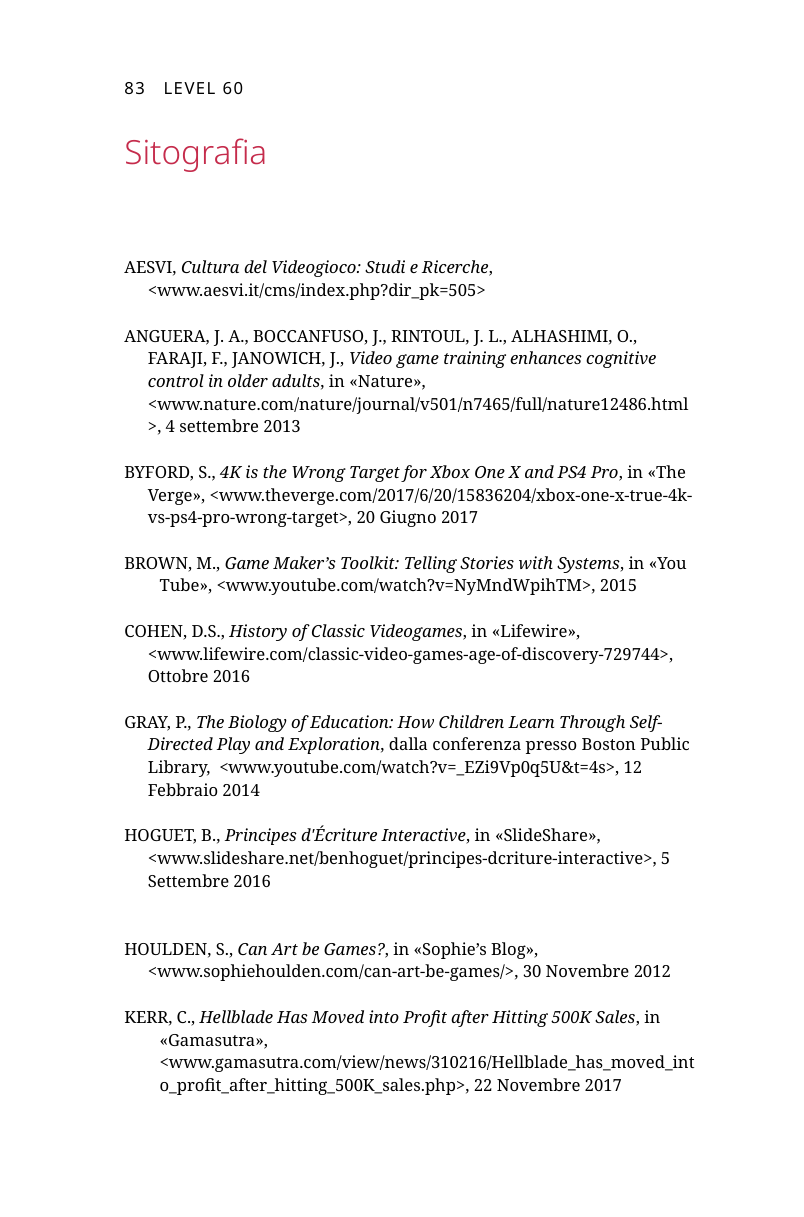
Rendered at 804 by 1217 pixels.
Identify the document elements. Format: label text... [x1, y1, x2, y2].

text AESVI, Cultura del Videogioco: Studi e Ricerche, <www.aesvi.it/cms/index.php?dir_pk=505> [124, 256, 697, 302]
text HOULDEN, S., Can Art be Games?, in «Sophie’s Blog», <www.sophiehoulden.com/can-art-be-games/>, 30 Novembre 2012 [124, 937, 697, 983]
text KERR, C., Hellblade Has Moved into Profit after Hitting 500K Sales, in «Gamasutra», <www.gamasutra.com/view/news/310216/Hellblade_has_moved_into_profit_after_hitting_500K_sales.php>, 22 Novembre 2017 [124, 1006, 697, 1096]
text COHEN, D.S., History of Classic Videogames, in «Lifewire», <www.lifewire.com/classic-video-games-age-of-discovery-729744>, Ottobre 2016 [124, 619, 697, 688]
text GRAY, P., The Biology of Education: How Children Learn Through Self-Directed Play and Exploration, dalla conferenza presso Boston Public Library, <www.youtube.com/watch?v=_EZi9Vp0q5U&t=4s>, 12 Febbraio 2014 [124, 710, 697, 801]
subtitle Sitografia [124, 129, 697, 174]
text HOGUET, B., Principes d'Écriture Interactive, in «SlideShare», <www.slideshare.net/benhoguet/principes-dcriture-interactive>, 5 Settembre 2016 [124, 824, 697, 892]
text BYFORD, S., 4K is the Wrong Target for Xbox One X and PS4 Pro, in «The Verge», <www.theverge.com/2017/6/20/15836204/xbox-one-x-true-4k-vs-ps4-pro-wrong-target>, 20 Giugno 2017 [124, 461, 697, 529]
text BROWN, M., Game Maker’s Toolkit: Telling Stories with Systems, in «You Tube», <www.youtube.com/watch?v=NyMndWpihTM>, 2015 [124, 551, 697, 597]
text ANGUERA, J. A., BOCCANFUSO, J., RINTOUL, J. L., ALHASHIMI, O., FARAJI, F., JANOWICH, J., Video game training enhances cognitive control in older adults, in «Nature», <www.nature.com/nature/journal/v501/n7465/full/nature12486.html>, 4 settembre 2013 [124, 324, 697, 438]
